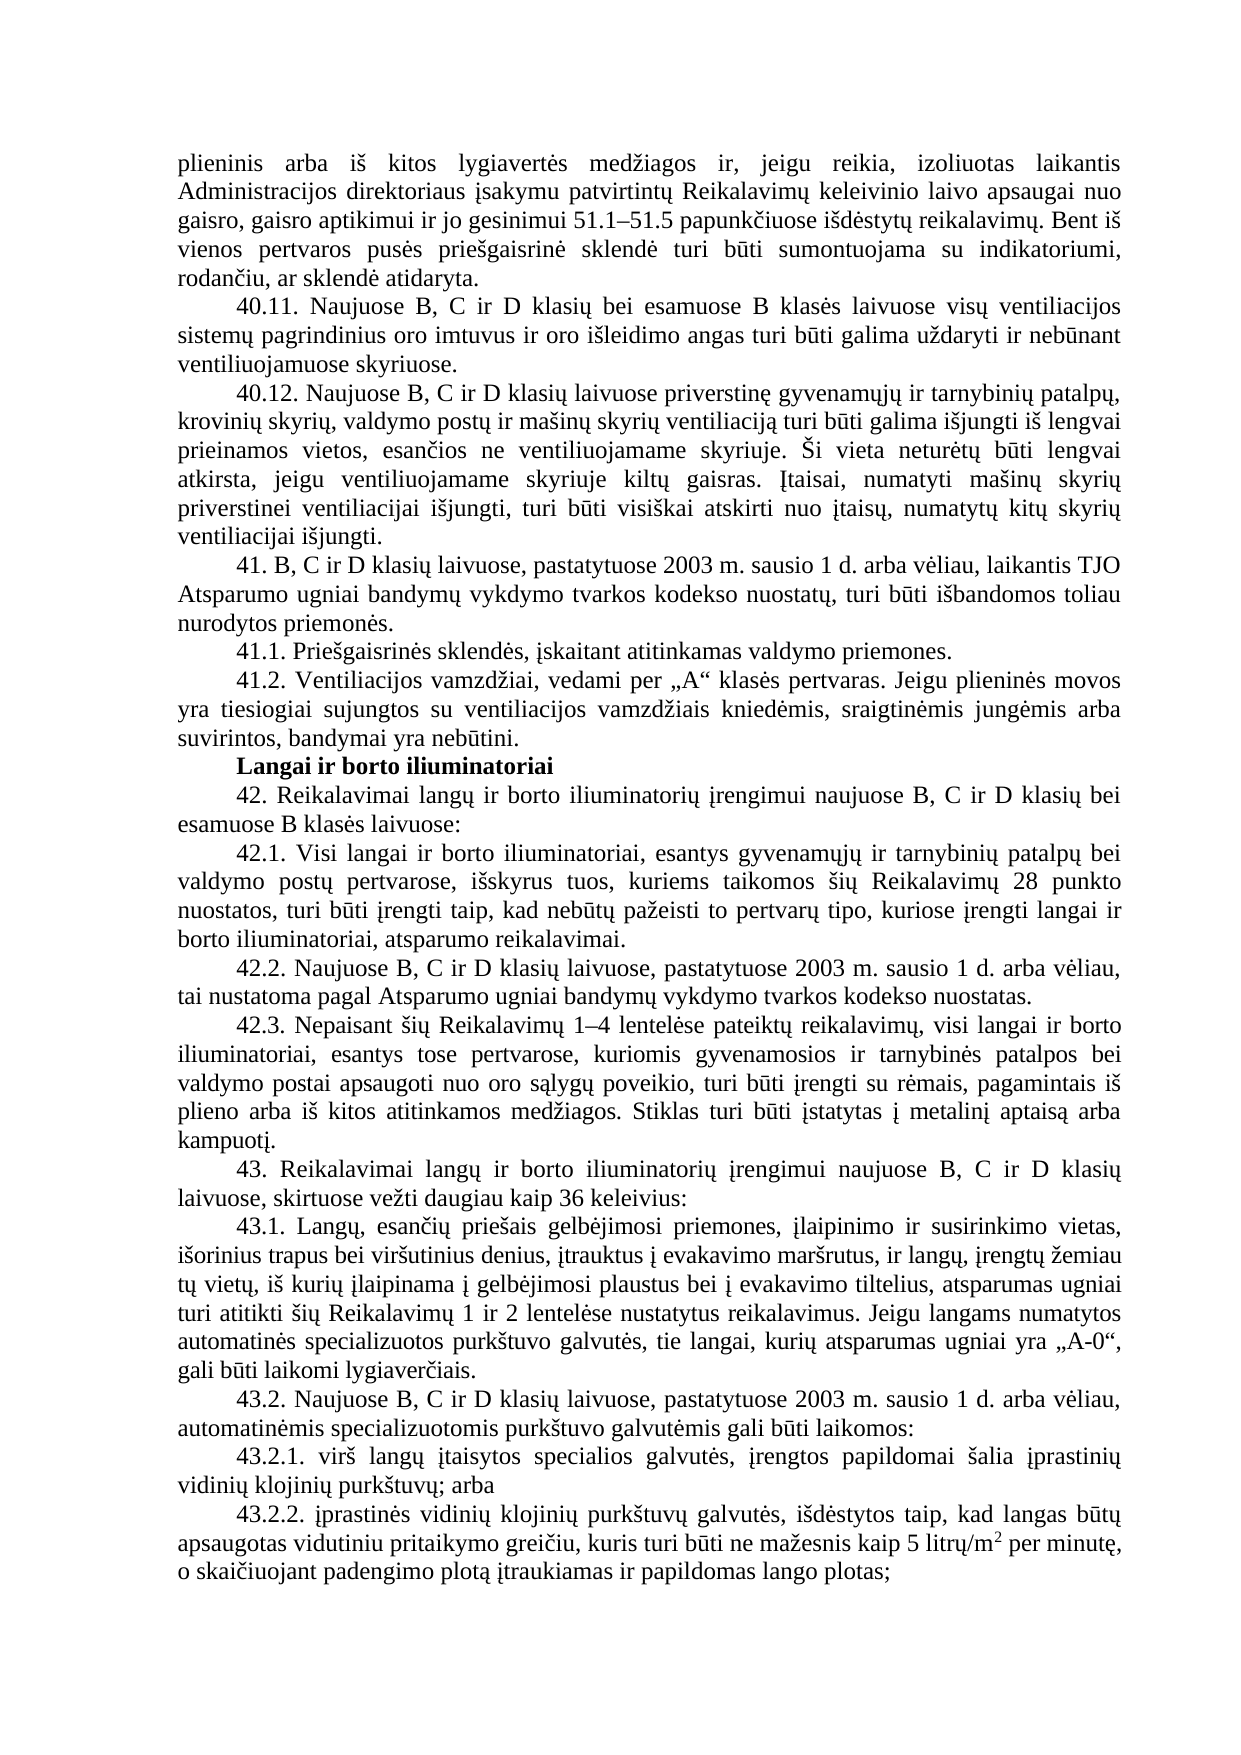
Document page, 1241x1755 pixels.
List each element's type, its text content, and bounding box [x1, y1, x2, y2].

text 40.12. Naujuose B, C ir D klasių laivuose priverstinę gyvenamųjų ir tarnybinių patalpų, krovinių skyrių, valdymo postų ir mašinų skyrių ventiliaciją turi būti galima išjungti iš lengvai prieinamos vietos, esančios ne ventiliuojamame skyriuje. Ši vieta neturėtų būti lengvai atkirsta, jeigu ventiliuojamame skyriuje kiltų gaisras. Įtaisai, numatyti mašinų skyrių priverstinei ventiliacijai išjungti, turi būti visiškai atskirti nuo įtaisų, numatytų kitų skyrių ventiliacijai išjungti. [177, 378, 1122, 550]
text 42.1. Visi langai ir borto iliuminatoriai, esantys gyvenamųjų ir tarnybinių patalpų bei valdymo postų pertvarose, išskyrus tuos, kuriems taikomos šių Reikalavimų 28 punkto nuostatos, turi būti įrengti taip, kad nebūtų pažeisti to pertvarų tipo, kuriose įrengti langai ir borto iliuminatoriai, atsparumo reikalavimai. [177, 838, 1122, 953]
text 40.11. Naujuose B, C ir D klasių bei esamuose B klasės laivuose visų ventiliacijos sistemų pagrindinius oro imtuvus ir oro išleidimo angas turi būti galima uždaryti ir nebūnant ventiliuojamuose skyriuose. [177, 291, 1122, 378]
text plieninis arba iš kitos lygiavertės medžiagos ir, jeigu reikia, izoliuotas laikantis Administracijos direktoriaus įsakymu patvirtintų Reikalavimų keleivinio laivo apsaugai nuo gaisro, gaisro aptikimui ir jo gesinimui 51.1–51.5 papunkčiuose išdėstytų reikalavimų. Bent iš vienos pertvaros pusės priešgaisrinė sklendė turi būti sumontuojama su indikatoriumi, rodančiu, ar sklendė atidaryta. [177, 148, 1122, 291]
text 41.2. Ventiliacijos vamzdžiai, vedami per „A“ klasės pertvaras. Jeigu plieninės movos yra tiesiogiai sujungtos su ventiliacijos vamzdžiais kniedėmis, sraigtinėmis jungėmis arba suvirintos, bandymai yra nebūtini. [177, 665, 1122, 751]
text 43.2.1. virš langų įtaisytos specialios galvutės, įrengtos papildomai šalia įprastinių vidinių klojinių purkštuvų; arba [177, 1441, 1122, 1499]
text 43.1. Langų, esančių priešais gelbėjimosi priemones, įlaipinimo ir susirinkimo vietas, išorinius trapus bei viršutinius denius, įtrauktus į evakavimo maršrutus, ir langų, įrengtų žemiau tų vietų, iš kurių įlaipinama į gelbėjimosi plaustus bei į evakavimo tiltelius, atsparumas ugniai turi atitikti šių Reikalavimų 1 ir 2 lentelėse nustatytus reikalavimus. Jeigu langams numatytos automatinės specializuotos purkštuvo galvutės, tie langai, kurių atsparumas ugniai yra „A-0“, gali būti laikomi lygiaverčiais. [177, 1211, 1122, 1384]
text Langai ir borto iliuminatoriai [177, 751, 1122, 780]
text 43.2.2. įprastinės vidinių klojinių purkštuvų galvutės, išdėstytos taip, kad langas būtų apsaugotas vidutiniu pritaikymo greičiu, kuris turi būti ne mažesnis kaip 5 litrų/m2 per minutę, o skaičiuojant padengimo plotą įtraukiamas ir papildomas lango plotas; [177, 1499, 1122, 1585]
text 42.2. Naujuose B, C ir D klasių laivuose, pastatytuose 2003 m. sausio 1 d. arba vėliau, tai nustatoma pagal Atsparumo ugniai bandymų vykdymo tvarkos kodekso nuostatas. [177, 953, 1122, 1010]
text 41.1. Priešgaisrinės sklendės, įskaitant atitinkamas valdymo priemones. [177, 636, 1122, 665]
text 41. B, C ir D klasių laivuose, pastatytuose 2003 m. sausio 1 d. arba vėliau, laikantis TJO Atsparumo ugniai bandymų vykdymo tvarkos kodekso nuostatų, turi būti išbandomos toliau nurodytos priemonės. [177, 550, 1122, 636]
text 43. Reikalavimai langų ir borto iliuminatorių įrengimui naujuose B, C ir D klasių laivuose, skirtuose vežti daugiau kaip 36 keleivius: [177, 1154, 1122, 1211]
text 43.2. Naujuose B, C ir D klasių laivuose, pastatytuose 2003 m. sausio 1 d. arba vėliau, automatinėmis specializuotomis purkštuvo galvutėmis gali būti laikomos: [177, 1384, 1122, 1441]
text 42. Reikalavimai langų ir borto iliuminatorių įrengimui naujuose B, C ir D klasių bei esamuose B klasės laivuose: [177, 780, 1122, 838]
text 42.3. Nepaisant šių Reikalavimų 1–4 lentelėse pateiktų reikalavimų, visi langai ir borto iliuminatoriai, esantys tose pertvarose, kuriomis gyvenamosios ir tarnybinės patalpos bei valdymo postai apsaugoti nuo oro sąlygų poveikio, turi būti įrengti su rėmais, pagamintais iš plieno arba iš kitos atitinkamos medžiagos. Stiklas turi būti įstatytas į metalinį aptaisą arba kampuotį. [177, 1010, 1122, 1154]
